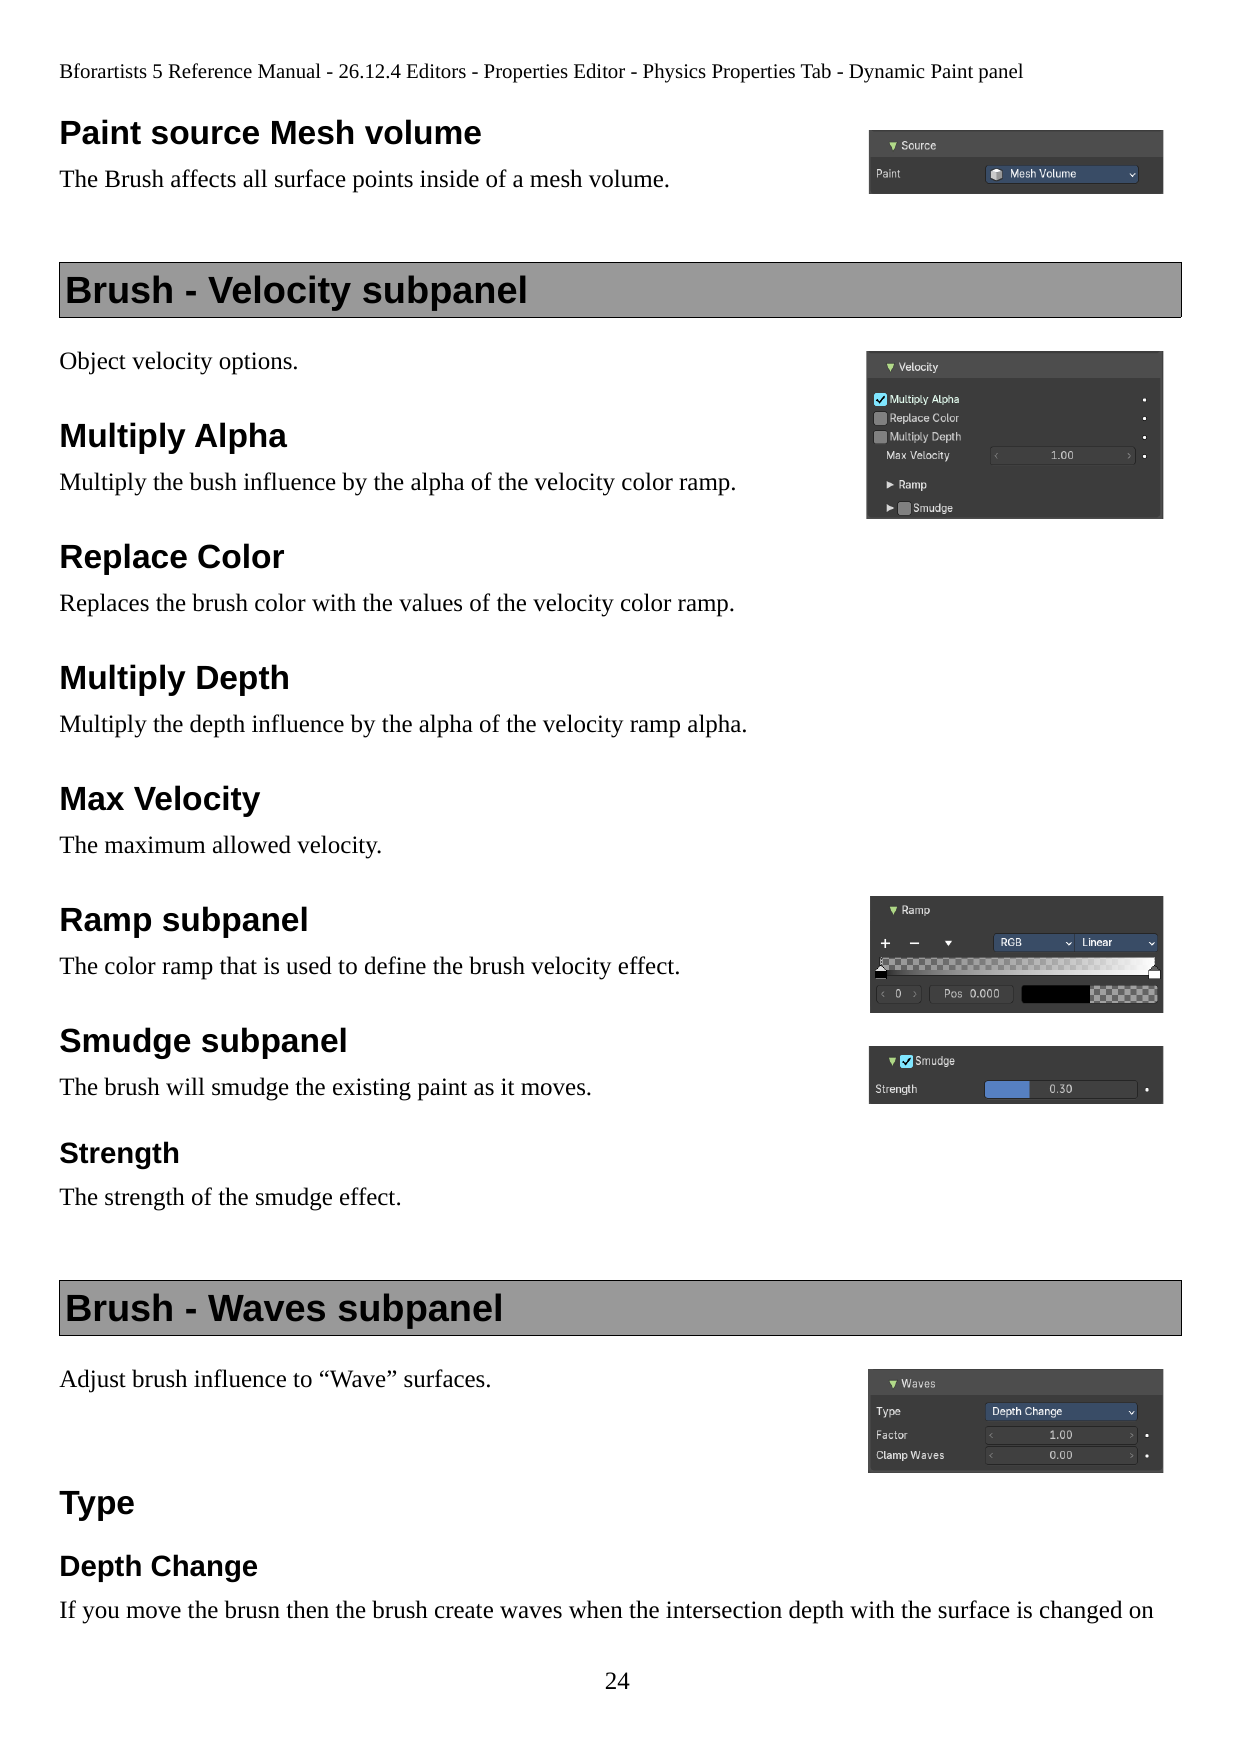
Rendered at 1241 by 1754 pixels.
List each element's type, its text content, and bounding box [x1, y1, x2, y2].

subtitle Max Velocity [59, 779, 1181, 818]
picture [868, 1046, 1164, 1104]
subtitle Multiply Depth [59, 658, 1181, 697]
table_header Brush - Velocity subpanel [60, 263, 1181, 317]
subtitle Ramp subpanel [59, 900, 870, 939]
text The brush will smudge the existing paint as it moves. [59, 1072, 868, 1101]
picture [868, 130, 1164, 194]
subtitle Type [59, 1483, 1181, 1522]
picture [870, 896, 1164, 1013]
text The Brush affects all surface points inside of a mesh volume. [59, 164, 868, 192]
subtitle Strength [59, 1136, 1181, 1169]
text The color ramp that is used to define the brush velocity effect. [59, 951, 870, 980]
subtitle [1164, 416, 1181, 454]
subtitle Paint source Mesh volume [59, 113, 1181, 151]
text Object velocity options. [59, 346, 1181, 375]
text Adjust brush influence to “Wave” surfaces. [59, 1364, 1181, 1393]
text If you move the brusn then the brush create waves when the intersection depth with the surface is changed on [59, 1595, 1181, 1624]
text The maximum allowed velocity. [59, 830, 1181, 859]
subtitle Replace Color [59, 537, 1181, 576]
picture [868, 1369, 1164, 1473]
picture [866, 351, 1164, 519]
text Multiply the bush influence by the alpha of the velocity color ramp. [59, 467, 866, 496]
text Replaces the brush color with the values of the velocity color ramp. [59, 588, 1181, 617]
subtitle Multiply Alpha [59, 416, 866, 454]
table_header Brush - Waves subpanel [60, 1281, 1181, 1335]
subtitle Depth Change [59, 1549, 1181, 1583]
text The strength of the smudge effect. [59, 1182, 1181, 1211]
subtitle Smudge subpanel [59, 1021, 1181, 1060]
subtitle [1164, 900, 1181, 939]
text Multiply the depth influence by the alpha of the velocity ramp alpha. [59, 709, 1181, 738]
